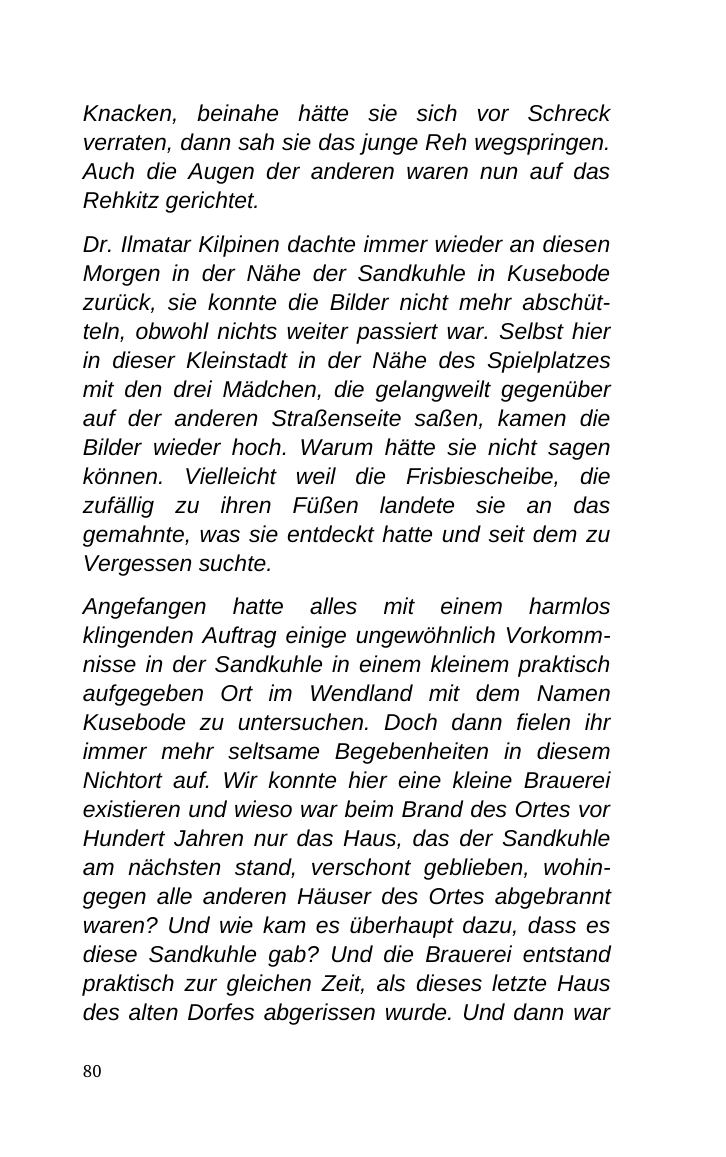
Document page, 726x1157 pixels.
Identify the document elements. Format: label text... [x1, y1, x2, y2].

text Knacken, beinahe hätte sie sich vor Schreck verraten, dann sah sie das junge Reh wegspringen. Auch die Augen der anderen waren nun auf das Rehkitz gerichtet. [83, 100, 613, 214]
text Dr. Ilmatar Kilpinen dachte immer wieder an diesen Morgen in der Nähe der Sandkuhle in Kusebode zurück, sie konnte die Bilder nicht mehr abschüt-teln, obwohl nichts weiter passiert war. Selbst hier in dieser Kleinstadt in der Nähe des Spielplatzes mit den drei Mädchen, die gelangweilt gegenüber auf der anderen Straßenseite saßen, kamen die Bilder wieder hoch. Warum hätte sie nicht sagen können. Vielleicht weil die Frisbiescheibe, die zufällig zu ihren Füßen landete sie an das gemahnte, was sie entdeckt hatte und seit dem zu Vergessen suchte. [83, 231, 613, 576]
text Angefangen hatte alles mit einem harmlos klingenden Auftrag einige ungewöhnlich Vorkomm-nisse in der Sandkuhle in einem kleinem praktisch aufgegeben Ort im Wendland mit dem Namen Kusebode zu untersuchen. Doch dann fielen ihr immer mehr seltsame Begebenheiten in diesem Nichtort auf. Wir konnte hier eine kleine Brauerei existieren und wieso war beim Brand des Ortes vor Hundert Jahren nur das Haus, das der Sandkuhle am nächsten stand, verschont geblieben, wohin-gegen alle anderen Häuser des Ortes abgebrannt waren? Und wie kam es überhaupt dazu, dass es diese Sandkuhle gab? Und die Brauerei entstand praktisch zur gleichen Zeit, als dieses letzte Haus des alten Dorfes abgerissen wurde. Und dann war [83, 593, 613, 1025]
